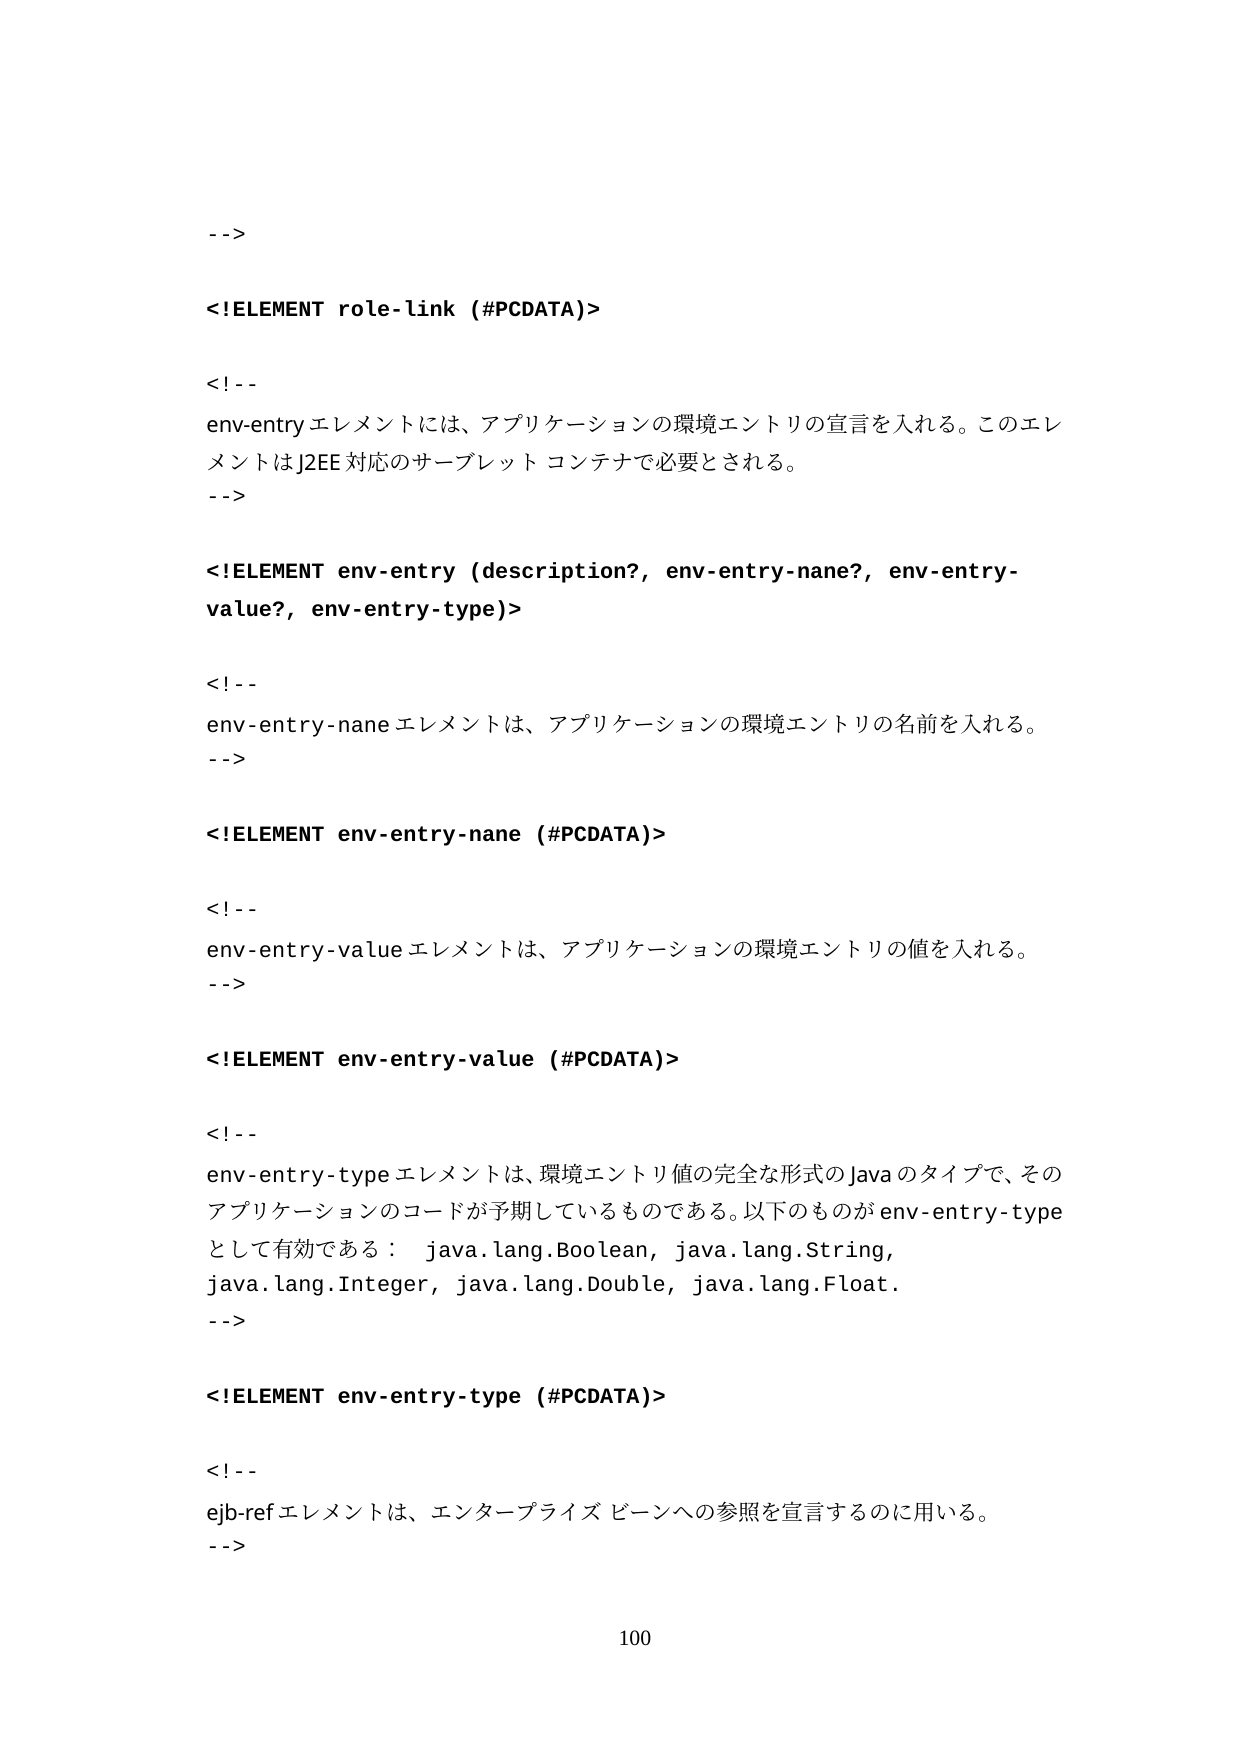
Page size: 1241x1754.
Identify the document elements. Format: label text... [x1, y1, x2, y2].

text env-entry-typeエレメントは、環境エントリ値の完全な形式のJavaのタイプで、そのアプリケーションのコードが予期しているものである。以下のものがenv-entry-typeとして有効である： java.lang.Boolean, java.lang.String, java.lang.Integer, java.lang.Double, java.lang.Float. [206, 1154, 1063, 1304]
text <!ELEMENT role-link (#PCDATA)> [206, 292, 1063, 329]
text --> [206, 967, 1063, 1004]
text <!ELEMENT env-entry (description?, env-entry-nane?, env-entry-value?, env-entry-type)> [206, 554, 1063, 629]
text <!ELEMENT env-entry-nane (#PCDATA)> [206, 817, 1063, 854]
text --> [206, 742, 1063, 779]
text <!-- [206, 367, 1063, 404]
text <!-- [206, 892, 1063, 929]
text ejb-refエレメントは、エンタープライズ ビーンへの参照を宣言するのに用いる。 [206, 1492, 1063, 1529]
text --> [206, 1304, 1063, 1342]
text <!-- [206, 1454, 1063, 1492]
text env-entry-valueエレメントは、アプリケーションの環境エントリの値を入れる。 [206, 929, 1063, 967]
text --> [206, 217, 1063, 254]
text --> [206, 1529, 1063, 1567]
text <!ELEMENT env-entry-value (#PCDATA)> [206, 1042, 1063, 1079]
text <!ELEMENT env-entry-type (#PCDATA)> [206, 1379, 1063, 1417]
text env-entry-naneエレメントは、アプリケーションの環境エントリの名前を入れる。 [206, 704, 1063, 742]
text env-entryエレメントには、アプリケーションの環境エントリの宣言を入れる。このエレメントはJ2EE対応のサーブレット コンテナで必要とされる。 [206, 404, 1063, 479]
text <!-- [206, 667, 1063, 704]
text <!-- [206, 1117, 1063, 1154]
text --> [206, 479, 1063, 517]
